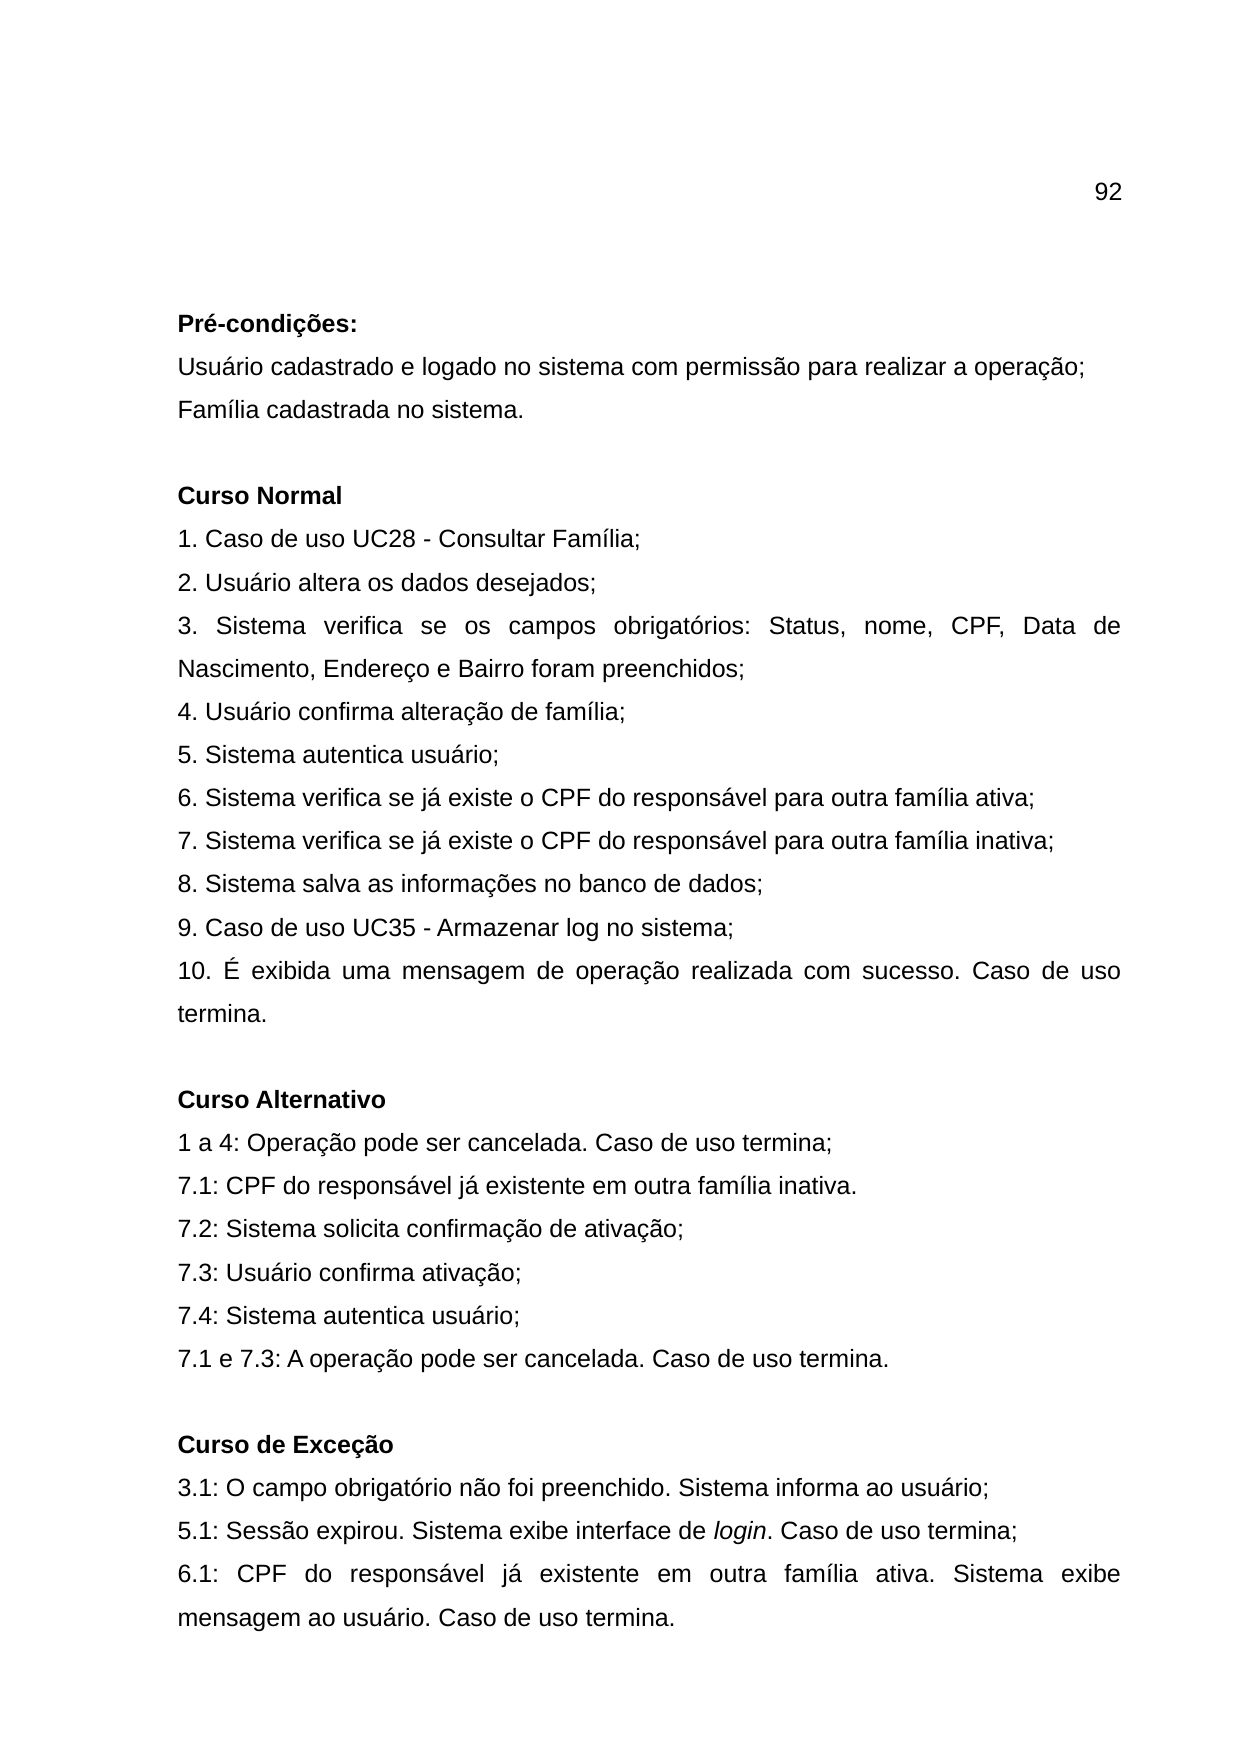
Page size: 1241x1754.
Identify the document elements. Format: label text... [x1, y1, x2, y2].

text 1. Caso de uso UC28 - Consultar Família; [177, 524, 1122, 553]
text 7.1 e 7.3: A operação pode ser cancelada. Caso de uso termina. [177, 1344, 1122, 1373]
text 2. Usuário altera os dados desejados; [177, 568, 1122, 596]
text Curso Normal [177, 481, 1122, 510]
text Curso de Exceção [177, 1430, 1122, 1459]
text 7.1: CPF do responsável já existente em outra família inativa. [177, 1171, 1122, 1200]
text Usuário cadastrado e logado no sistema com permissão para realizar a operação; [177, 352, 1122, 381]
text Família cadastrada no sistema. [177, 395, 1122, 424]
text 5.1: Sessão expirou. Sistema exibe interface de login. Caso de uso termina; [177, 1516, 1122, 1545]
text 3.1: O campo obrigatório não foi preenchido. Sistema informa ao usuário; [177, 1473, 1122, 1502]
text 1 a 4: Operação pode ser cancelada. Caso de uso termina; [177, 1128, 1122, 1157]
text 6. Sistema verifica se já existe o CPF do responsável para outra família ativa; [177, 783, 1122, 812]
text 7. Sistema verifica se já existe o CPF do responsável para outra família inativa; [177, 826, 1122, 855]
text 7.2: Sistema solicita confirmação de ativação; [177, 1214, 1122, 1243]
text 10. É exibida uma mensagem de operação realizada com sucesso. Caso de uso termina. [177, 956, 1122, 1028]
text 9. Caso de uso UC35 - Armazenar log no sistema; [177, 913, 1122, 941]
text Curso Alternativo [177, 1085, 1122, 1114]
text 7.4: Sistema autentica usuário; [177, 1301, 1122, 1329]
text 4. Usuário confirma alteração de família; [177, 697, 1122, 726]
text 8. Sistema salva as informações no banco de dados; [177, 869, 1122, 898]
text 3. Sistema verifica se os campos obrigatórios: Status, nome, CPF, Data de Nascimento, Endereço e Bairro foram preenchidos; [177, 611, 1122, 683]
text Pré-condições: [177, 309, 1122, 338]
text 7.3: Usuário confirma ativação; [177, 1258, 1122, 1286]
text 6.1: CPF do responsável já existente em outra família ativa. Sistema exibe mensagem ao usuário. Caso de uso termina. [177, 1559, 1122, 1631]
text 5. Sistema autentica usuário; [177, 740, 1122, 769]
